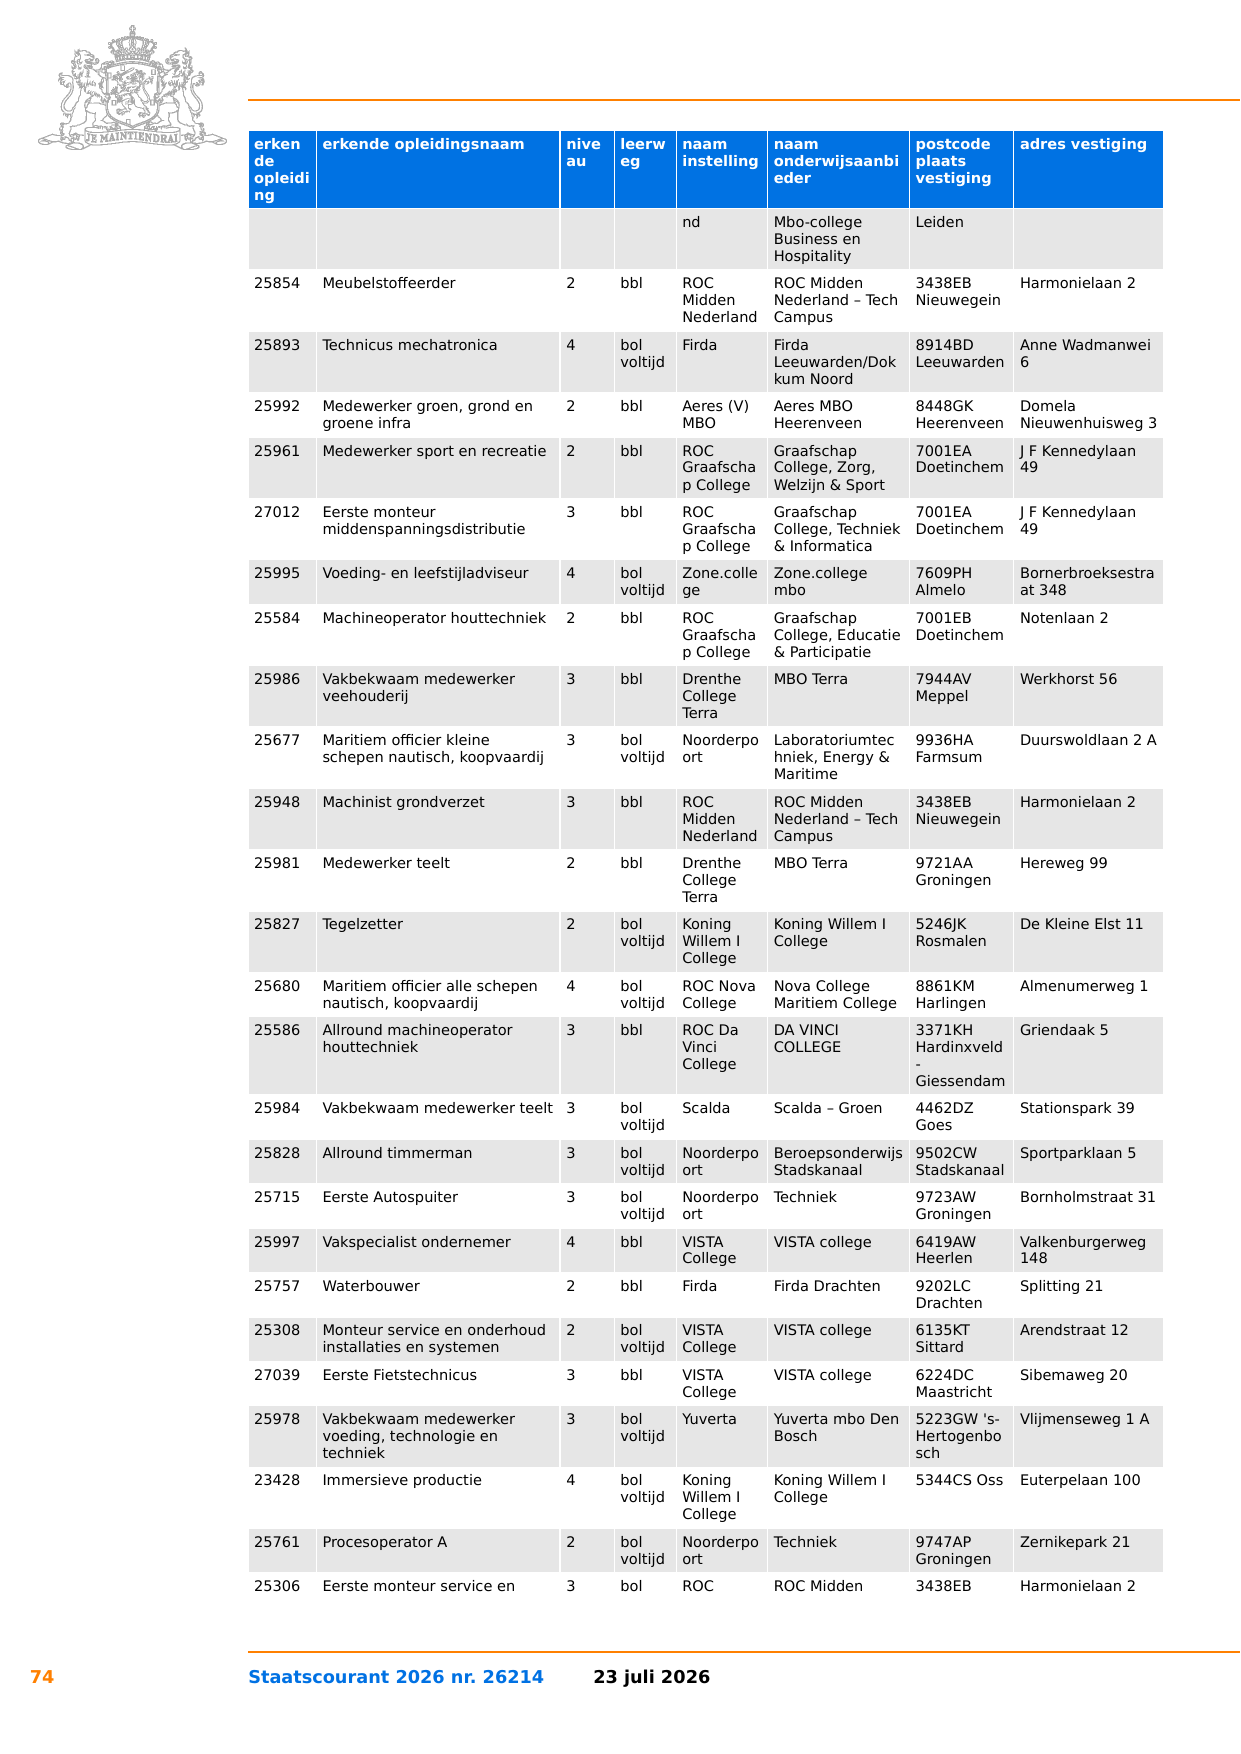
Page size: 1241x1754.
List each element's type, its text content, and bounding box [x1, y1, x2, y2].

table_cell 5223GW 's-Hertogenbosch [910, 1406, 1013, 1467]
table_cell Machinist grondverzet [317, 789, 559, 849]
table_cell 5246JK Rosmalen [910, 912, 1013, 972]
table_cell 6419AW Heerlen [910, 1229, 1013, 1272]
table_cell 25992 [249, 393, 316, 437]
table_cell nd [677, 209, 767, 269]
table_cell Sibemaweg 20 [1014, 1362, 1163, 1405]
table_cell 27012 [249, 499, 316, 559]
table_cell Zone.college [677, 560, 767, 604]
table_cell Vakbekwaam medewerker voeding, technologie en techniek [317, 1406, 559, 1467]
table_cell bol voltijd [615, 1468, 676, 1528]
table_cell J F Kennedylaan 49 [1014, 438, 1163, 498]
table_cell Firda [677, 1273, 767, 1316]
table_cell Koning Willem I College [677, 1468, 767, 1528]
table_cell 3 [561, 1406, 614, 1467]
table_cell 9721AA Groningen [910, 850, 1013, 911]
table_cell 2 [561, 912, 614, 972]
table_cell 25584 [249, 605, 316, 665]
table_cell Machineoperator houttechniek [317, 605, 559, 665]
table_cell Drenthe College Terra [677, 850, 767, 911]
table_cell 2 [561, 1273, 614, 1316]
table_cell 9502CW Stadskanaal [910, 1140, 1013, 1183]
table_cell 25308 [249, 1318, 316, 1361]
table_cell bbl [615, 1362, 676, 1405]
table_cell ROC Midden Nederland [677, 789, 767, 849]
table_cell 6224DC Maastricht [910, 1362, 1013, 1405]
table_cell ROC Midden Nederland [677, 271, 767, 331]
table_cell Mbo-college Business en Hospitality [768, 209, 909, 269]
table_header erkende opleidingsnaam [317, 131, 559, 208]
table_cell 4 [561, 1468, 614, 1528]
table_cell Allround machineoperator houttechniek [317, 1017, 559, 1094]
table_cell Arendstraat 12 [1014, 1318, 1163, 1361]
table_cell Almenumerweg 1 [1014, 973, 1163, 1016]
table_cell Maritiem officier alle schepen nautisch, koopvaardij [317, 973, 559, 1016]
table_cell ROC Midden Nederland – Tech Campus [768, 789, 909, 849]
table_cell 25986 [249, 666, 316, 726]
table_cell ROC Graafschap College [677, 499, 767, 559]
table_cell bol voltijd [615, 560, 676, 604]
table_cell 6135KT Sittard [910, 1318, 1013, 1361]
table_header postcode plaats vestiging [910, 131, 1013, 208]
table_cell 25961 [249, 438, 316, 498]
table_cell Werkhorst 56 [1014, 666, 1163, 726]
table_cell De Kleine Elst 11 [1014, 912, 1163, 972]
table_cell bbl [615, 1273, 676, 1316]
table_cell 9936HA Farmsum [910, 728, 1013, 788]
table_cell Maritiem officier kleine schepen nautisch, koopvaardij [317, 728, 559, 788]
table_cell 3438EB Nieuwegein [910, 271, 1013, 331]
table_cell Vakbekwaam medewerker veehouderij [317, 666, 559, 726]
table_cell 25854 [249, 271, 316, 331]
table_cell Eerste monteur service en [317, 1573, 559, 1600]
table_cell bbl [615, 666, 676, 726]
table_cell Koning Willem I College [677, 912, 767, 972]
table_cell 7609PH Almelo [910, 560, 1013, 604]
table_cell 9747AP Groningen [910, 1529, 1013, 1572]
table_cell bol voltijd [615, 1140, 676, 1183]
table_cell 23428 [249, 1468, 316, 1528]
table_cell Aeres (V) MBO [677, 393, 767, 437]
table_cell Firda [677, 332, 767, 392]
table_cell 25828 [249, 1140, 316, 1183]
table_cell Harmonielaan 2 [1014, 271, 1163, 331]
table_cell 2 [561, 271, 614, 331]
table_cell 4 [561, 1229, 614, 1272]
table_cell Harmonielaan 2 [1014, 1573, 1163, 1600]
table_cell Scalda [677, 1096, 767, 1139]
table_cell 5344CS Oss [910, 1468, 1013, 1528]
table_cell Laboratoriumtechniek, Energy & Maritime [768, 728, 909, 788]
table_header naam onderwijsaanbieder [768, 131, 909, 208]
table_cell ROC Graafschap College [677, 438, 767, 498]
table_cell MBO Terra [768, 850, 909, 911]
table_cell Koning Willem I College [768, 1468, 909, 1528]
table_cell 4462DZ Goes [910, 1096, 1013, 1139]
table_cell 3 [561, 1017, 614, 1094]
table_cell Domela Nieuwenhuisweg 3 [1014, 393, 1163, 437]
table_header niveau [561, 131, 614, 208]
table_cell Noorderpoort [677, 1140, 767, 1183]
table_cell Drenthe College Terra [677, 666, 767, 726]
table_cell 3 [561, 1140, 614, 1183]
table_cell VISTA College [677, 1318, 767, 1361]
table_cell 25761 [249, 1529, 316, 1572]
table_header erkende opleiding [249, 131, 316, 208]
table_cell Euterpelaan 100 [1014, 1468, 1163, 1528]
table_cell Techniek [768, 1529, 909, 1572]
table_cell ROC Graafschap College [677, 605, 767, 665]
table_cell 4 [561, 560, 614, 604]
table_cell Koning Willem I College [768, 912, 909, 972]
table_cell Harmonielaan 2 [1014, 789, 1163, 849]
picture [38, 25, 227, 150]
table_cell bol voltijd [615, 728, 676, 788]
table_cell 3 [561, 666, 614, 726]
table_cell 25715 [249, 1184, 316, 1228]
table_cell Bornholmstraat 31 [1014, 1184, 1163, 1228]
table_cell Aeres MBO Heerenveen [768, 393, 909, 437]
table_cell Vakspecialist ondernemer [317, 1229, 559, 1272]
table_cell 25981 [249, 850, 316, 911]
table_cell [561, 209, 614, 269]
table_cell 8861KM Harlingen [910, 973, 1013, 1016]
table_cell bbl [615, 1017, 676, 1094]
table_cell Noorderpoort [677, 728, 767, 788]
table_cell bol [615, 1573, 676, 1600]
table_cell DA VINCI COLLEGE [768, 1017, 909, 1094]
table_cell 25995 [249, 560, 316, 604]
table_cell [249, 209, 316, 269]
table_cell Zernikepark 21 [1014, 1529, 1163, 1572]
table_cell Technicus mechatronica [317, 332, 559, 392]
table_cell Noorderpoort [677, 1184, 767, 1228]
table_cell 25757 [249, 1273, 316, 1316]
table_cell bol voltijd [615, 1529, 676, 1572]
table_cell Vlijmenseweg 1 A [1014, 1406, 1163, 1467]
table_cell Duurswoldlaan 2 A [1014, 728, 1163, 788]
table_cell 25586 [249, 1017, 316, 1094]
table_cell 2 [561, 393, 614, 437]
table_cell ROC Midden [768, 1573, 909, 1600]
table_cell Valkenburgerweg 148 [1014, 1229, 1163, 1272]
table_cell 27039 [249, 1362, 316, 1405]
table_header naam instelling [677, 131, 767, 208]
table_cell Nova College Maritiem College [768, 973, 909, 1016]
table_cell 25978 [249, 1406, 316, 1467]
table_cell 4 [561, 973, 614, 1016]
table_cell VISTA college [768, 1318, 909, 1361]
table_cell bbl [615, 850, 676, 911]
table_cell Griendaak 5 [1014, 1017, 1163, 1094]
table_cell bbl [615, 438, 676, 498]
table_cell Tegelzetter [317, 912, 559, 972]
table_cell Techniek [768, 1184, 909, 1228]
table_cell 9723AW Groningen [910, 1184, 1013, 1228]
table_cell Zone.college mbo [768, 560, 909, 604]
table_cell bol voltijd [615, 1096, 676, 1139]
table_cell VISTA college [768, 1229, 909, 1272]
table_cell Medewerker teelt [317, 850, 559, 911]
table_cell [317, 209, 559, 269]
table_cell Bornerbroeksestraat 348 [1014, 560, 1163, 604]
table_cell 3438EB Nieuwegein [910, 789, 1013, 849]
table_cell VISTA College [677, 1362, 767, 1405]
table_cell Stationspark 39 [1014, 1096, 1163, 1139]
table_cell 2 [561, 850, 614, 911]
table_cell bbl [615, 499, 676, 559]
table_cell bbl [615, 393, 676, 437]
table_cell Anne Wadmanwei 6 [1014, 332, 1163, 392]
table_cell 25306 [249, 1573, 316, 1600]
table_cell Allround timmerman [317, 1140, 559, 1183]
table_cell 9202LC Drachten [910, 1273, 1013, 1316]
table_cell 3438EB [910, 1573, 1013, 1600]
table_cell Procesoperator A [317, 1529, 559, 1572]
table_cell Scalda – Groen [768, 1096, 909, 1139]
table_cell 3 [561, 1096, 614, 1139]
table_cell J F Kennedylaan 49 [1014, 499, 1163, 559]
table_cell ROC Da Vinci College [677, 1017, 767, 1094]
table_header adres vestiging [1014, 131, 1163, 208]
table_cell bbl [615, 605, 676, 665]
table_cell Yuverta [677, 1406, 767, 1467]
table_cell Noorderpoort [677, 1529, 767, 1572]
table_cell Firda Leeuwarden/Dokkum Noord [768, 332, 909, 392]
table_cell 4 [561, 332, 614, 392]
table_cell bol voltijd [615, 973, 676, 1016]
table_cell Graafschap College, Educatie & Participatie [768, 605, 909, 665]
table_cell 3 [561, 728, 614, 788]
table_cell 2 [561, 438, 614, 498]
table_header leerweg [615, 131, 676, 208]
table_cell ROC Midden Nederland – Tech Campus [768, 271, 909, 331]
table_cell bol voltijd [615, 1184, 676, 1228]
table_cell ROC [677, 1573, 767, 1600]
table_cell Eerste Fietstechnicus [317, 1362, 559, 1405]
table_cell 2 [561, 605, 614, 665]
table_cell bbl [615, 1229, 676, 1272]
table_cell 8448GK Heerenveen [910, 393, 1013, 437]
table_cell bol voltijd [615, 1318, 676, 1361]
table_cell Waterbouwer [317, 1273, 559, 1316]
table_cell Meubelstoffeerder [317, 271, 559, 331]
table_cell MBO Terra [768, 666, 909, 726]
table_cell 7944AV Meppel [910, 666, 1013, 726]
table_cell VISTA college [768, 1362, 909, 1405]
table_cell 3 [561, 789, 614, 849]
table_cell 25948 [249, 789, 316, 849]
table_cell 25677 [249, 728, 316, 788]
table_cell 25680 [249, 973, 316, 1016]
table_cell Leiden [910, 209, 1013, 269]
table_cell 25997 [249, 1229, 316, 1272]
table_cell VISTA College [677, 1229, 767, 1272]
table_cell Graafschap College, Zorg, Welzijn & Sport [768, 438, 909, 498]
table_cell Immersieve productie [317, 1468, 559, 1528]
table_cell [615, 209, 676, 269]
table_cell 7001EA Doetinchem [910, 438, 1013, 498]
table_cell [1014, 209, 1163, 269]
table_cell Sportparklaan 5 [1014, 1140, 1163, 1183]
table_cell Voeding- en leefstijladviseur [317, 560, 559, 604]
table_cell 3 [561, 1184, 614, 1228]
table_cell bol voltijd [615, 912, 676, 972]
table_cell Beroepsonderwijs Stadskanaal [768, 1140, 909, 1183]
table_cell 8914BD Leeuwarden [910, 332, 1013, 392]
table_cell Firda Drachten [768, 1273, 909, 1316]
table_cell Medewerker sport en recreatie [317, 438, 559, 498]
table_cell Graafschap College, Techniek & Informatica [768, 499, 909, 559]
table_cell Splitting 21 [1014, 1273, 1163, 1316]
table_cell 3 [561, 1362, 614, 1405]
table_cell 3371KH Hardinxveld-Giessendam [910, 1017, 1013, 1094]
table_cell 2 [561, 1318, 614, 1361]
table_cell Eerste monteur middenspanningsdistributie [317, 499, 559, 559]
table_cell bbl [615, 271, 676, 331]
table_cell Medewerker groen, grond en groene infra [317, 393, 559, 437]
table_cell Hereweg 99 [1014, 850, 1163, 911]
table_cell 3 [561, 1573, 614, 1600]
table_cell bol voltijd [615, 332, 676, 392]
table_cell 25893 [249, 332, 316, 392]
table_cell 7001EB Doetinchem [910, 605, 1013, 665]
table_cell 2 [561, 1529, 614, 1572]
table_cell 7001EA Doetinchem [910, 499, 1013, 559]
table_cell 25984 [249, 1096, 316, 1139]
table_cell Eerste Autospuiter [317, 1184, 559, 1228]
table_cell 25827 [249, 912, 316, 972]
table_cell Monteur service en onderhoud installaties en systemen [317, 1318, 559, 1361]
table_cell 3 [561, 499, 614, 559]
table_cell bol voltijd [615, 1406, 676, 1467]
table_cell Yuverta mbo Den Bosch [768, 1406, 909, 1467]
table_cell Notenlaan 2 [1014, 605, 1163, 665]
table_cell bbl [615, 789, 676, 849]
table_cell ROC Nova College [677, 973, 767, 1016]
table_cell Vakbekwaam medewerker teelt [317, 1096, 559, 1139]
